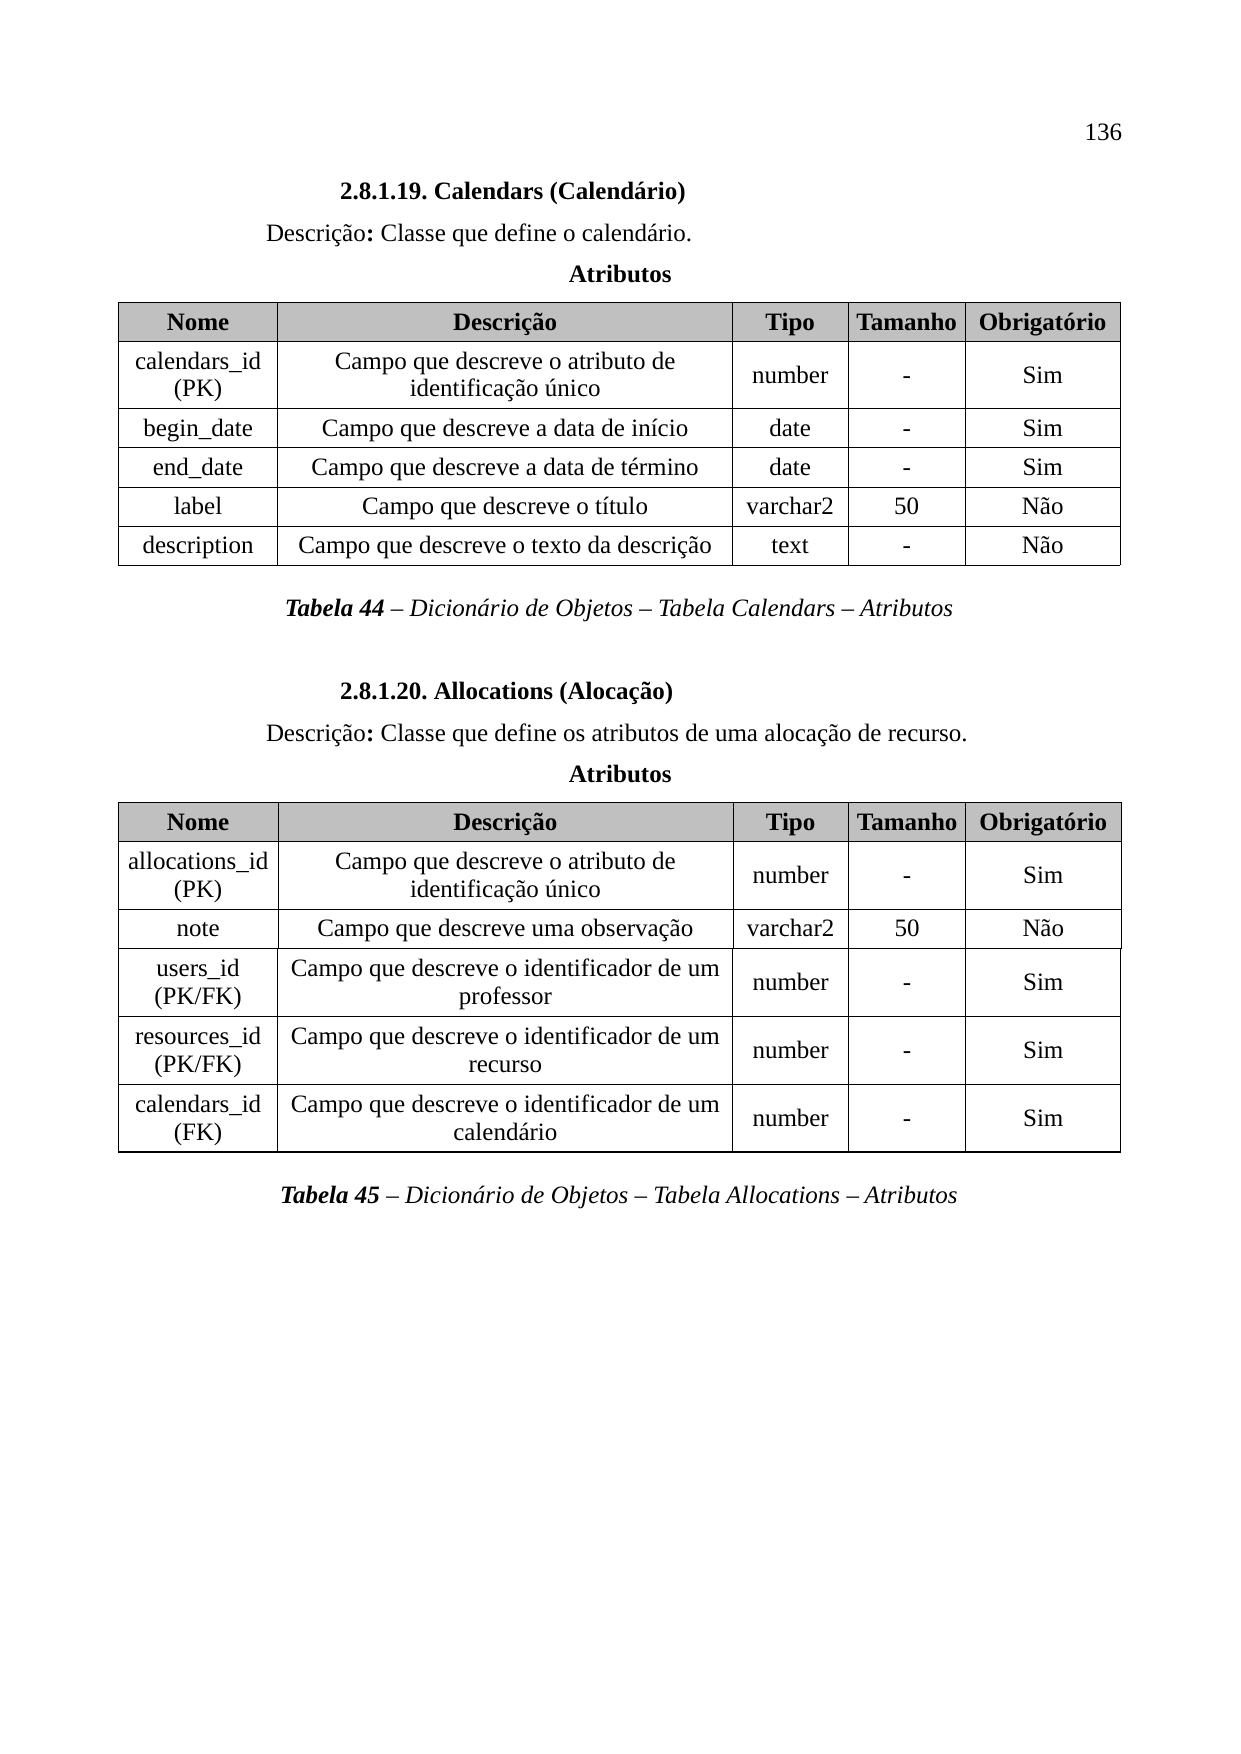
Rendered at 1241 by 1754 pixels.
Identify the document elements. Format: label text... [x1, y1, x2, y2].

table_cell users_id (PK/FK) [119, 949, 277, 1016]
table_cell end_date [119, 448, 277, 487]
table_cell Campo que descreve o texto da descrição [278, 527, 732, 565]
table_cell calendars_id (FK) [119, 1085, 277, 1151]
table_cell Campo que descreve o atributo de identificação único [278, 342, 732, 408]
list 2.8.1.20. Allocations (Alocação) [118, 677, 1122, 705]
table_cell number [733, 342, 848, 408]
table_cell - [849, 949, 965, 1016]
text Descrição: Classe que define o calendário. [118, 219, 1122, 246]
table_cell varchar2 [734, 910, 848, 948]
table_header Obrigatório [966, 303, 1120, 341]
table_cell - [849, 527, 965, 565]
table_cell number [733, 1085, 848, 1151]
table_cell Sim [966, 448, 1120, 487]
table_cell allocations_id (PK) [119, 842, 278, 908]
table_cell Não [966, 527, 1120, 565]
table_cell Campo que descreve o identificador de um recurso [278, 1017, 732, 1083]
table_header Tamanho [849, 303, 965, 341]
table_cell - [849, 1085, 965, 1151]
table_cell Sim [966, 1085, 1120, 1151]
table_cell number [734, 842, 848, 908]
table_header Obrigatório [966, 803, 1121, 841]
table_header Nome [119, 803, 278, 841]
table_cell 50 [849, 488, 965, 526]
table_cell Sim [966, 949, 1120, 1016]
table_cell note [119, 910, 278, 948]
table_cell calendars_id (PK) [119, 342, 277, 408]
table_cell 50 [849, 910, 965, 948]
table_cell number [733, 949, 848, 1016]
table_cell date [733, 409, 848, 447]
table_cell Não [966, 910, 1121, 948]
table_cell Não [966, 488, 1120, 526]
table_cell Sim [966, 1017, 1120, 1083]
table_header Descrição [279, 803, 733, 841]
table_cell Campo que descreve a data de início [278, 409, 732, 447]
text Atributos [118, 260, 1122, 288]
table_cell - [849, 842, 965, 908]
table_cell text [733, 527, 848, 565]
table_cell Campo que descreve o identificador de um calendário [278, 1085, 732, 1151]
table_cell - [849, 1017, 965, 1083]
table_cell Sim [966, 342, 1120, 408]
table_cell begin_date [119, 409, 277, 447]
table_cell - [849, 448, 965, 487]
table_cell varchar2 [733, 488, 848, 526]
table_header Tipo [734, 803, 848, 841]
text Atributos [118, 761, 1122, 788]
table_cell label [119, 488, 277, 526]
table_cell Campo que descreve o identificador de um professor [278, 949, 732, 1016]
table_cell number [733, 1017, 848, 1083]
text Tabela 45 – Dicionário de Objetos – Tabela Allocations – Atributos [118, 1182, 1122, 1209]
table_cell description [119, 527, 277, 565]
table_cell Campo que descreve o título [278, 488, 732, 526]
table_cell date [733, 448, 848, 487]
table_cell Campo que descreve a data de término [278, 448, 732, 487]
table_header Nome [119, 303, 277, 341]
table_cell - [849, 409, 965, 447]
table_cell Campo que descreve o atributo de identificação único [279, 842, 733, 908]
text Tabela 44 – Dicionário de Objetos – Tabela Calendars – Atributos [118, 594, 1122, 622]
table_cell Sim [966, 842, 1121, 908]
table_header Tipo [733, 303, 848, 341]
table_header Tamanho [849, 803, 965, 841]
table_cell Campo que descreve uma observação [279, 910, 733, 948]
list 2.8.1.19. Calendars (Calendário) [118, 177, 1122, 205]
table_cell - [849, 342, 965, 408]
table_cell Sim [966, 409, 1120, 447]
text Descrição: Classe que define os atributos de uma alocação de recurso. [118, 719, 1122, 747]
table_cell resources_id (PK/FK) [119, 1017, 277, 1083]
table_header Descrição [278, 303, 732, 341]
